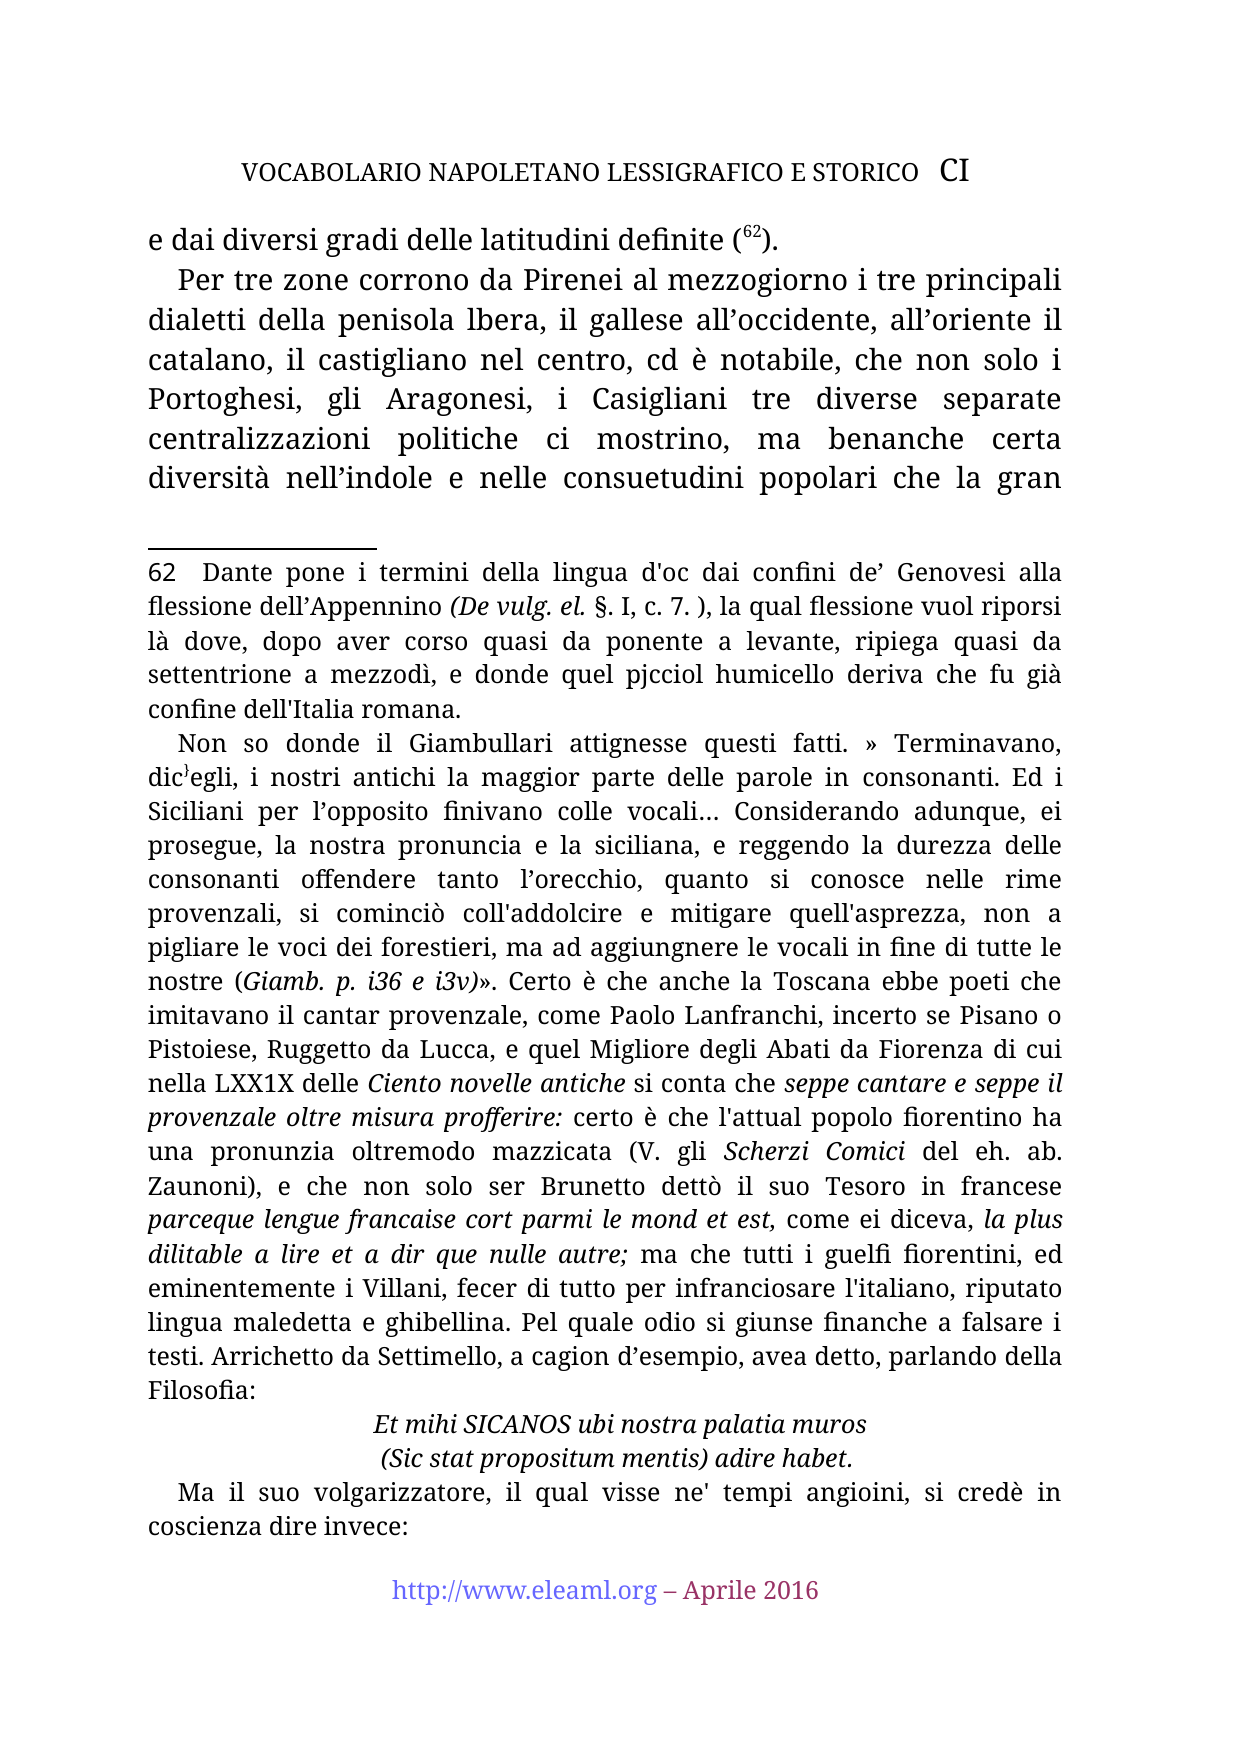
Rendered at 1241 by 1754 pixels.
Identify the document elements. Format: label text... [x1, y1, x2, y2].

text Ma il suo volgarizzatore, il qual visse ne' tempi angioini, si credè in coscienza dire invece: [148, 1475, 1063, 1543]
text Et mihi SICANOS ubi nostra palatia muros [148, 1407, 1063, 1441]
text Per tre zone corrono da Pirenei al mezzogiorno i tre principali dialetti della penisola lbera, il gallese all’occidente, all’oriente il catalano, il castigliano nel centro, cd è notabile, che non solo i Portoghesi, gli Aragonesi, i Casigliani tre diverse separate centralizzazioni politiche ci mostrino, ma benanche certa diversità nell’indole e nelle consuetudini popolari che la gran [148, 259, 1063, 497]
text e dai diversi gradi delle latitudini definite (). [148, 220, 1063, 259]
text (Sic stat propositum mentis) adire habet. [148, 1441, 1063, 1475]
text Dante pone i termini della lingua d'oc dai confini de’ Genovesi alla flessione dell’Appennino (De vulg. el. §. I, c. 7. ), la qual flessione vuol riporsi là dove, dopo aver corso quasi da ponente a levante, ripiega quasi da settentrione a mezzodì, e donde quel pjcciol humicello deriva che fu già confine dell'Italia romana. [148, 555, 1063, 725]
text Non so donde il Giambullari attignesse questi fatti. » Terminavano, dic}egli, i nostri antichi la maggior parte delle parole in consonanti. Ed i Siciliani per l’opposito finivano colle vocali… Considerando adunque, ei prosegue, la nostra pronuncia e la siciliana, e reggendo la durezza delle consonanti offendere tanto l’orecchio, quanto si conosce nelle rime provenzali, si cominciò coll'addolcire e mitigare quell'asprezza, non a pigliare le voci dei forestieri, ma ad aggiungnere le vocali in fine di tutte le nostre (Giamb. p. i36 e i3v)». Certo è che anche la Toscana ebbe poeti che imitavano il cantar provenzale, come Paolo Lanfranchi, incerto se Pisano o Pistoiese, Ruggetto da Lucca, e quel Migliore degli Abati da Fiorenza di cui nella LXX1X delle Ciento novelle antiche si conta che seppe cantare e seppe il provenzale oltre misura profferire: certo è che l'attual popolo fiorentino ha una pronunzia oltremodo mazzicata (V. gli Scherzi Comici del eh. ab. Zaunoni), e che non solo ser Brunetto dettò il suo Tesoro in francese parceque lengue francaise cort parmi le mond et est, come ei diceva, la plus dilitable a lire et a dir que nulle autre; ma che tutti i guelfi fiorentini, ed eminentemente i Villani, fecer di tutto per infranciosare l'italiano, riputato lingua maledetta e ghibellina. Pel quale odio si giunse finanche a falsare i testi. Arrichetto da Settimello, a cagion d’esempio, avea detto, parlando della Filosofia: [148, 725, 1063, 1407]
